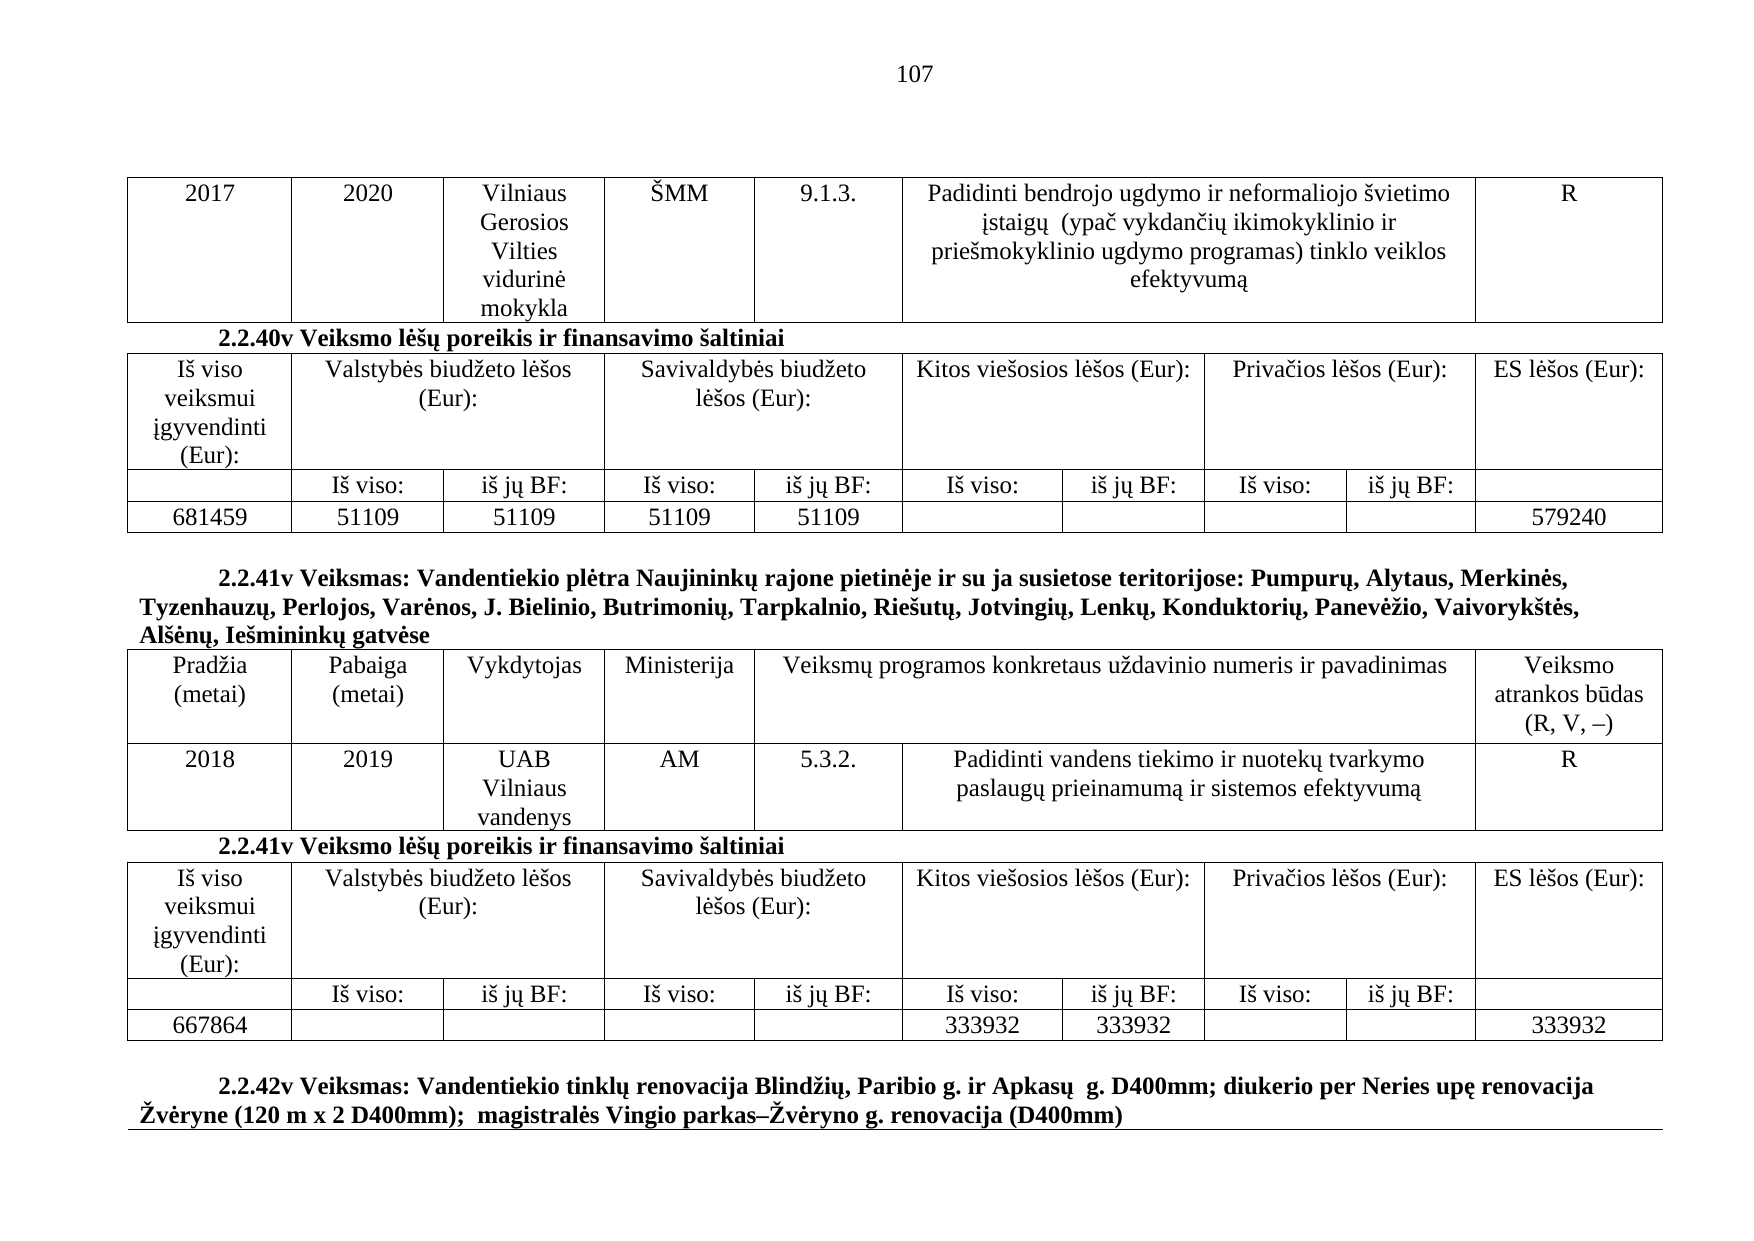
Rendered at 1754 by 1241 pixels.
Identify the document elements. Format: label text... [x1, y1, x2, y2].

table_cell Kitos viešosios lėšos (Eur): [903, 354, 1204, 469]
table_cell Privačios lėšos (Eur): [1205, 354, 1475, 469]
table_cell 51109 [444, 502, 604, 532]
table_cell [1346, 533, 1475, 563]
table_cell Pradžia (metai) [128, 650, 291, 743]
table_cell [444, 1041, 604, 1071]
table_cell [128, 470, 291, 501]
table_cell [903, 502, 1062, 532]
table_cell Iš viso: [903, 979, 1062, 1009]
table_cell Veiksmo atrankos būdas (R, V, –) [1476, 650, 1662, 743]
table_cell iš jų BF: [444, 470, 604, 501]
table_cell iš jų BF: [1347, 470, 1475, 501]
table_cell 2.2.42v Veiksmas: Vandentiekio tinklų renovacija Blindžių, Paribio g. ir Apkasų g. D400mm; diukerio per Neries upę renovacija Žvėryne (120 m x 2 D400mm); magistralės Vingio parkas–Žvėryno g. renovacija (D400mm) [128, 1071, 1663, 1129]
table_cell 2019 [292, 744, 443, 830]
table_cell [755, 1010, 902, 1040]
table_cell Valstybės biudžeto lėšos (Eur): [292, 863, 604, 978]
table_cell [1063, 1041, 1204, 1071]
table_cell [1475, 533, 1663, 563]
table_cell [128, 1041, 292, 1071]
table_cell Iš viso: [903, 470, 1062, 501]
table_cell [1205, 1010, 1346, 1040]
table_cell [1347, 502, 1475, 532]
table_cell iš jų BF: [1063, 979, 1204, 1009]
table_cell 667864 [128, 1010, 291, 1040]
table_cell [605, 1010, 754, 1040]
table_cell iš jų BF: [755, 470, 902, 501]
table_cell iš jų BF: [1063, 470, 1204, 501]
table_cell [1347, 1010, 1475, 1040]
table_cell [1475, 1041, 1663, 1071]
table_cell Vykdytojas [444, 650, 604, 743]
table_cell iš jų BF: [1347, 979, 1475, 1009]
table_cell Padidinti vandens tiekimo ir nuotekų tvarkymo paslaugų prieinamumą ir sistemos efektyvumą [903, 744, 1475, 830]
table_cell 333932 [903, 1010, 1062, 1040]
table_cell [444, 1010, 604, 1040]
table_cell Iš viso veiksmui įgyvendinti (Eur): [128, 354, 291, 469]
table_cell [754, 1041, 902, 1071]
table_cell [604, 1041, 754, 1071]
table_cell AM [605, 744, 754, 830]
table_cell Iš viso: [1205, 979, 1346, 1009]
table_cell [292, 533, 444, 563]
table_cell R [1476, 178, 1662, 322]
table_cell 51109 [755, 502, 902, 532]
table_cell Savivaldybės biudžeto lėšos (Eur): [605, 354, 902, 469]
table_cell UAB Vilniaus vandenys [444, 744, 604, 830]
table_cell [292, 1010, 443, 1040]
table_cell 2.2.41v Veiksmo lėšų poreikis ir finansavimo šaltiniai [128, 831, 1663, 862]
table_cell 5.3.2. [755, 744, 902, 830]
table_cell [1476, 470, 1662, 501]
table_cell [1204, 1041, 1346, 1071]
table_cell Iš viso veiksmui įgyvendinti (Eur): [128, 863, 291, 978]
table_cell Veiksmų programos konkretaus uždavinio numeris ir pavadinimas [755, 650, 1475, 743]
table_cell 2020 [292, 178, 443, 322]
table_cell 2.2.41v Veiksmas: Vandentiekio plėtra Naujininkų rajone pietinėje ir su ja susietose teritorijose: Pumpurų, Alytaus, Merkinės, Tyzenhauzų, Perlojos, Varėnos, J. Bielinio, Butrimonių, Tarpkalnio, Riešutų, Jotvingių, Lenkų, Konduktorių, Panevėžio, Vaivorykštės, Alšėnų, Iešmininkų gatvėse [128, 563, 1663, 649]
table_cell [444, 533, 604, 563]
table_cell 51109 [292, 502, 443, 532]
table_cell [1063, 502, 1204, 532]
table_cell R [1476, 744, 1662, 830]
table_cell Iš viso: [605, 979, 754, 1009]
table_cell 51109 [605, 502, 754, 532]
table_cell 579240 [1476, 502, 1662, 532]
table_cell 333932 [1476, 1010, 1662, 1040]
table_cell Valstybės biudžeto lėšos (Eur): [292, 354, 604, 469]
table_cell ES lėšos (Eur): [1476, 354, 1662, 469]
table_cell Iš viso: [292, 470, 443, 501]
table_cell [1204, 533, 1346, 563]
table_cell Iš viso: [1205, 470, 1346, 501]
table_cell [1205, 502, 1346, 532]
table_cell Vilniaus Gerosios Vilties vidurinė mokykla [444, 178, 604, 322]
table_cell iš jų BF: [444, 979, 604, 1009]
table_cell Padidinti bendrojo ugdymo ir neformaliojo švietimo įstaigų (ypač vykdančių ikimokyklinio ir priešmokyklinio ugdymo programas) tinklo veiklos efektyvumą [903, 178, 1475, 322]
table_cell ŠMM [605, 178, 754, 322]
table_cell 2018 [128, 744, 291, 830]
table_cell Ministerija [605, 650, 754, 743]
table_cell 681459 [128, 502, 291, 532]
table_cell [128, 979, 291, 1009]
table_cell [1346, 1041, 1475, 1071]
table_cell [292, 1041, 444, 1071]
table_cell [604, 533, 754, 563]
table_cell [1476, 979, 1662, 1009]
table_cell Savivaldybės biudžeto lėšos (Eur): [605, 863, 902, 978]
table_cell [1063, 533, 1204, 563]
table_cell Iš viso: [292, 979, 443, 1009]
table_cell Pabaiga (metai) [292, 650, 443, 743]
table_cell Iš viso: [605, 470, 754, 501]
table_cell [754, 533, 902, 563]
table_cell Privačios lėšos (Eur): [1205, 863, 1475, 978]
table_cell 9.1.3. [755, 178, 902, 322]
table_cell Kitos viešosios lėšos (Eur): [903, 863, 1204, 978]
table_cell [902, 533, 1063, 563]
table_cell ES lėšos (Eur): [1476, 863, 1662, 978]
table_cell [902, 1041, 1063, 1071]
table_cell 333932 [1063, 1010, 1204, 1040]
table_cell 2017 [128, 178, 291, 322]
table_cell [128, 533, 292, 563]
table_cell iš jų BF: [755, 979, 902, 1009]
table_cell 2.2.40v Veiksmo lėšų poreikis ir finansavimo šaltiniai [128, 323, 1663, 353]
